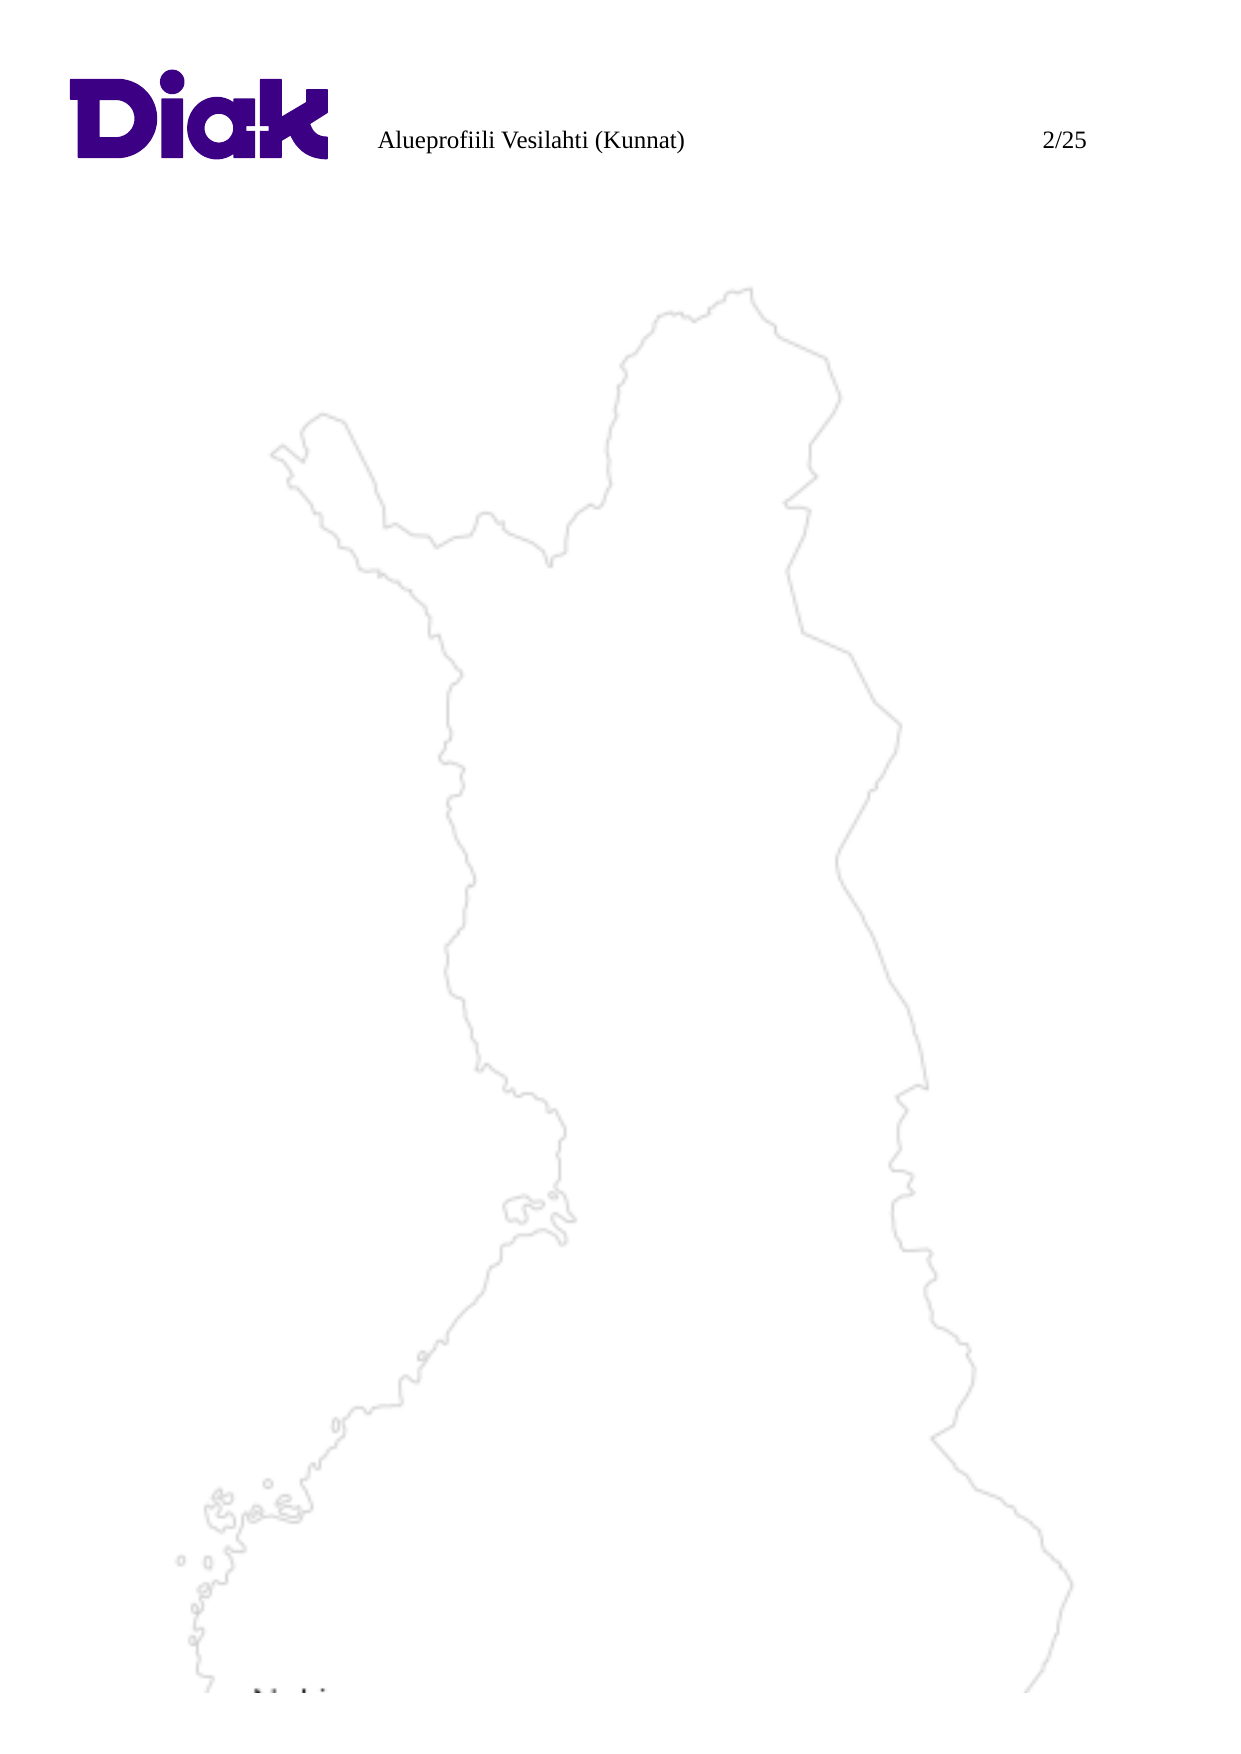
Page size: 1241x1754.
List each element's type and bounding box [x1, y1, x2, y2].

picture [61, 196, 1179, 1693]
